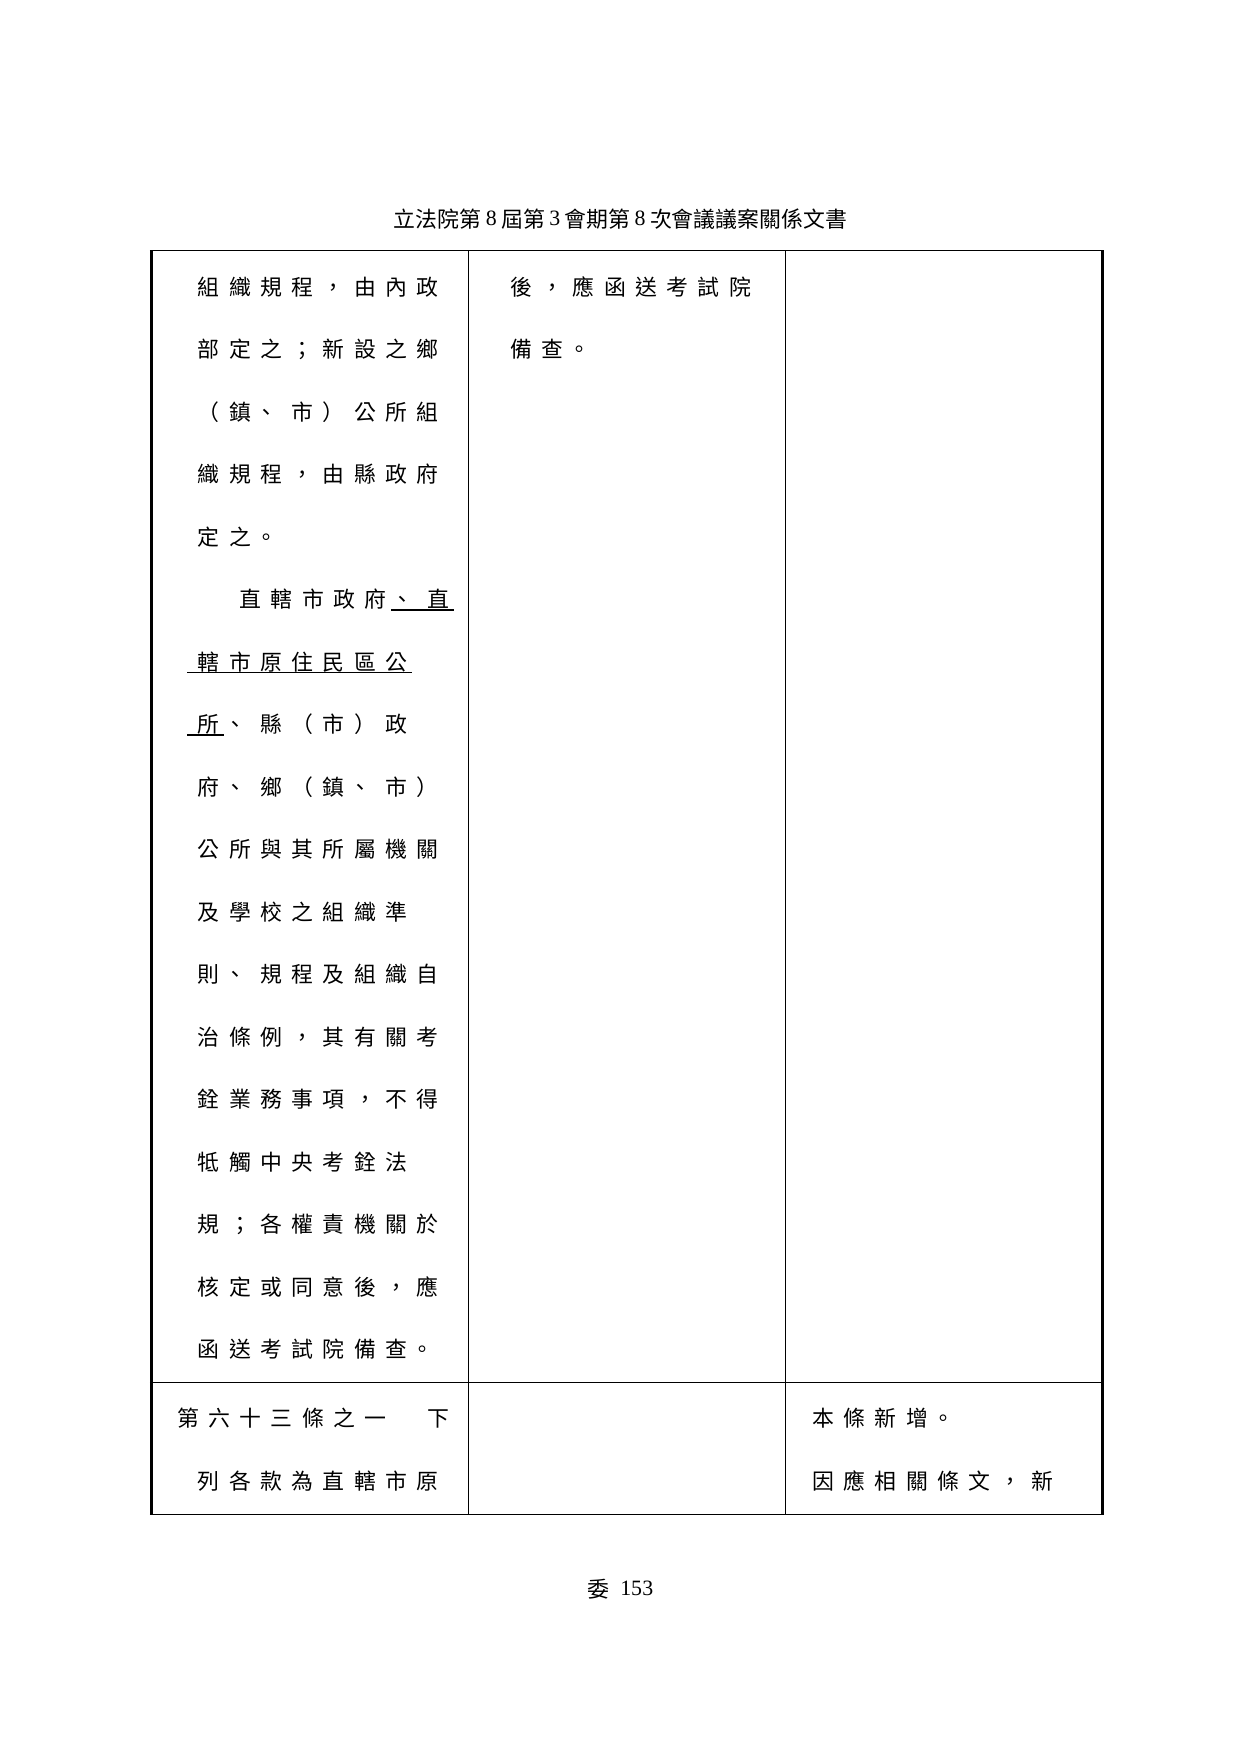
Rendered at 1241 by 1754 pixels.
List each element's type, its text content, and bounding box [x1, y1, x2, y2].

table_cell 本條新增。 因應相關條文，新 [786, 1383, 1101, 1514]
table_cell [786, 251, 1101, 1382]
table_cell 組織規程，由內政部定之；新設之鄉（鎮、市）公所組織規程，由縣政府定之。 直轄市政府、直轄市原住民區公所、縣（市）政府、鄉（鎮、市）公所與其所屬機關及學校之組織準則、規程及組織自治條例，其有關考銓業務事項，不得牴觸中央考銓法規；各權責機關於核定或同意後，應函送考試院備查。 [153, 251, 468, 1382]
table_cell 第六十三條之一 下列各款為直轄市原 [153, 1383, 468, 1514]
table_cell [469, 1383, 785, 1514]
table_cell 後，應函送考試院備查。 [469, 251, 785, 1382]
